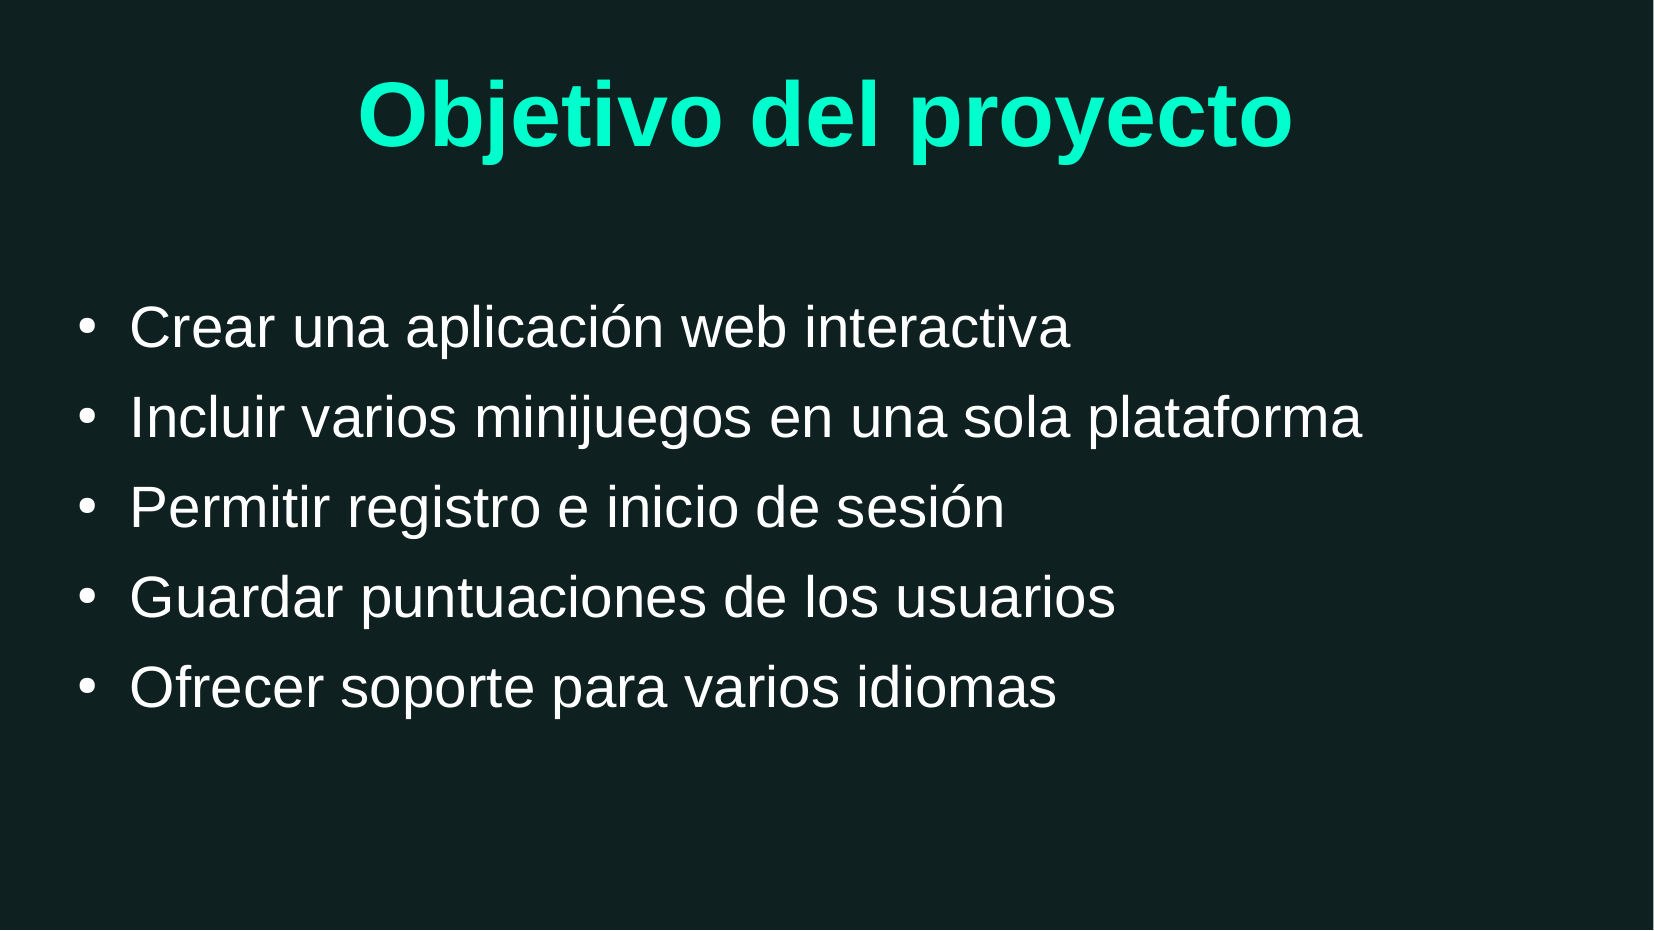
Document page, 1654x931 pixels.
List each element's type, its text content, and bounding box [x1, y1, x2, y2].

title Objetivo del proyecto [82, 37, 1571, 193]
list Crear una aplicación web interactiva Incluir varios minijuegos en una sola plataforma Permitir registro e inicio de sesión Guardar puntuaciones de los usuarios Ofrecer soporte para varios idiomas [59, 295, 1548, 835]
